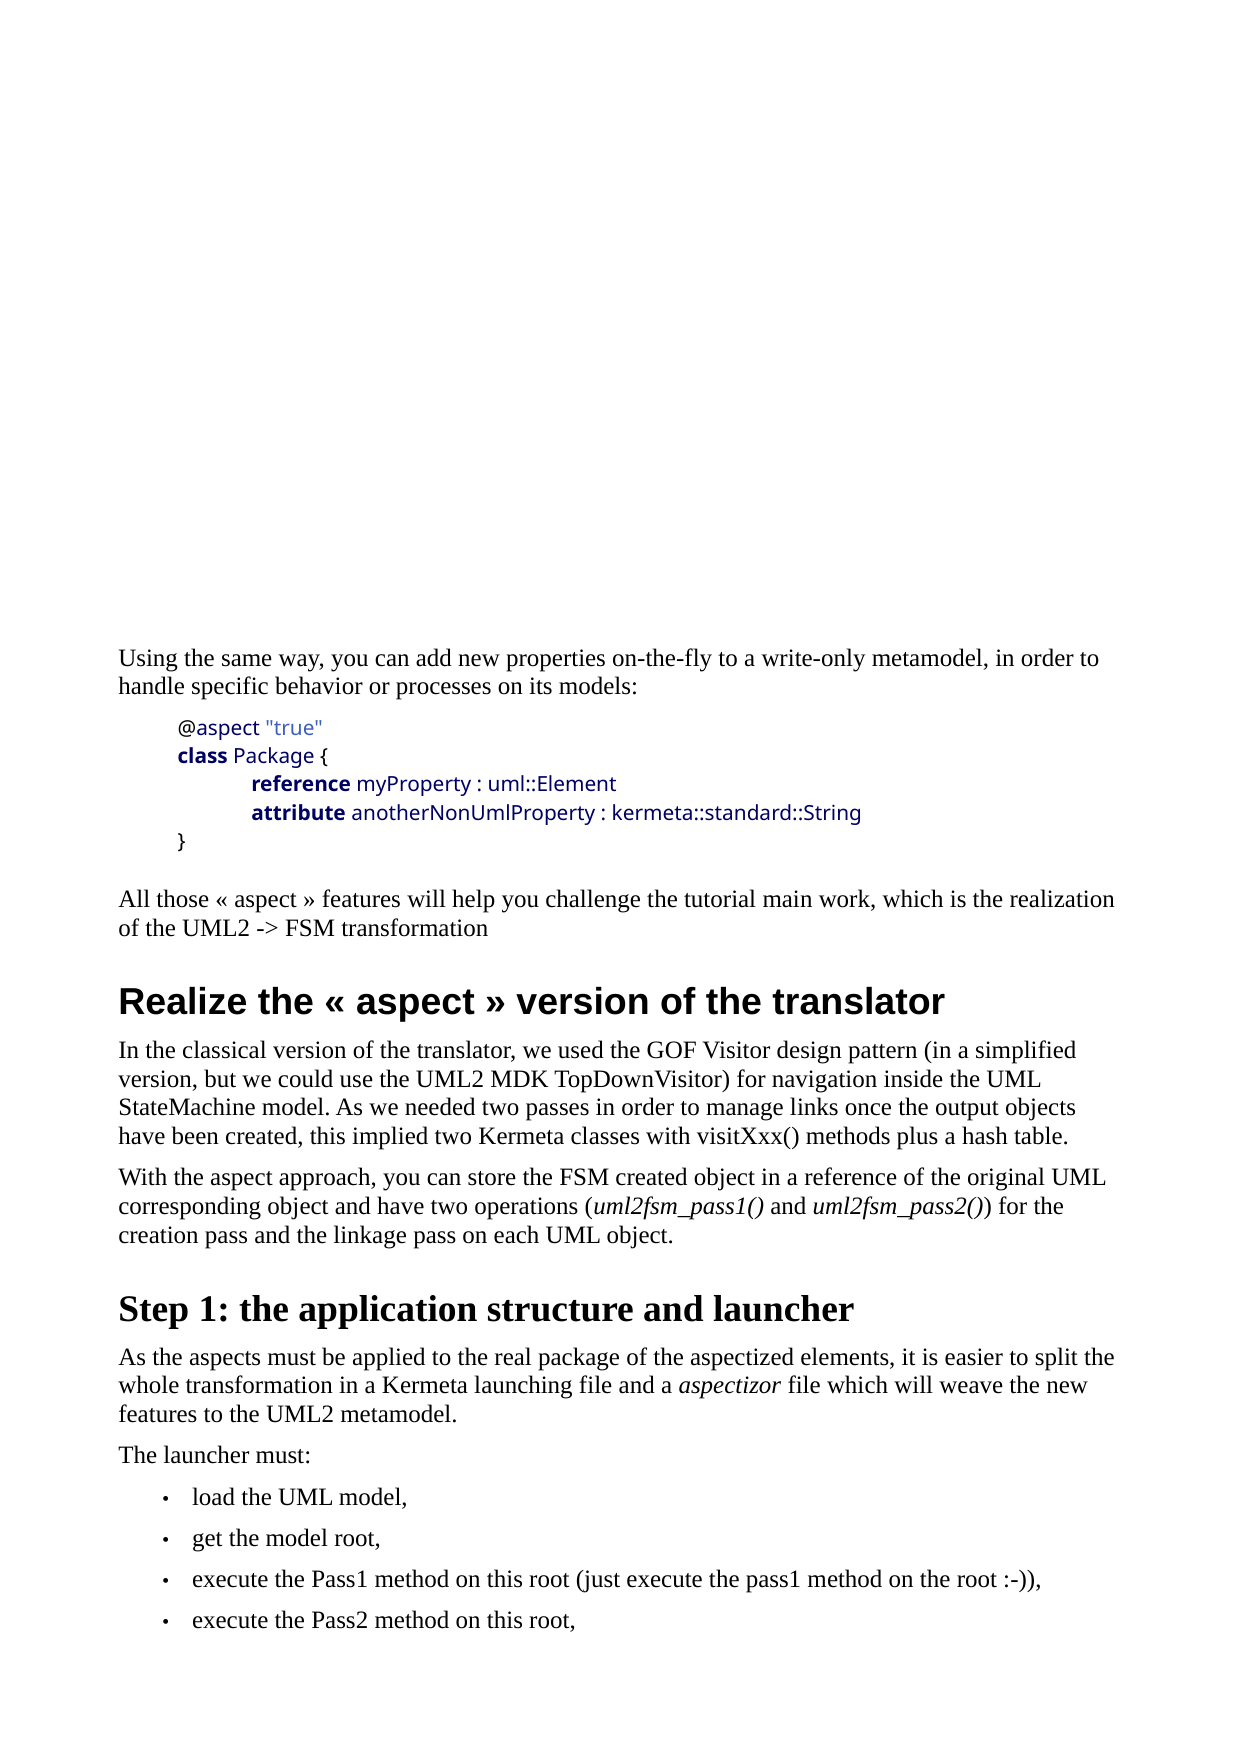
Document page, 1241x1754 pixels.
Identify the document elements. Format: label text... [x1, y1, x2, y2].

list class Package { [177, 741, 1122, 769]
subtitle Step 1: the application structure and launcher [118, 1286, 1122, 1329]
text As the aspects must be applied to the real package of the aspectized elements, it is easier to split the whole transformation in a Kermeta launching file and a aspectizor file which will weave the new features to the UML2 metamodel. [118, 1342, 1122, 1428]
list attribute anotherNonUmlProperty : kermeta::standard::String } [177, 798, 1122, 855]
text The launcher must: [118, 1441, 1122, 1469]
list get the model root, [162, 1523, 1122, 1552]
list reference myProperty : uml::Element [177, 769, 1122, 798]
text With the aspect approach, you can store the FSM created object in a reference of the original UML corresponding object and have two operations (uml2fsm_pass1() and uml2fsm_pass2()) for the creation pass and the linkage pass on each UML object. [118, 1162, 1122, 1249]
list execute the Pass2 method on this root, [162, 1606, 1122, 1634]
text All those « aspect » features will help you challenge the tutorial main work, which is the realization of the UML2 -> FSM transformation [118, 884, 1122, 942]
subtitle Realize the « aspect » version of the translator [118, 979, 1122, 1022]
text Using the same way, you can add new properties on-the-fly to a write-only metamodel, in order to handle specific behavior or processes on its models: [118, 643, 1122, 700]
text In the classical version of the translator, we used the GOF Visitor design pattern (in a simplified version, but we could use the UML2 MDK TopDownVisitor) for navigation inside the UML StateMachine model. As we needed two passes in order to manage links once the output objects have been created, this implied two Kermeta classes with visitXxx() methods plus a hash table. [118, 1035, 1122, 1150]
list load the UML model, [162, 1482, 1122, 1511]
list @aspect "true" [177, 713, 1122, 741]
list execute the Pass1 method on this root (just execute the pass1 method on the root :-)), [162, 1564, 1122, 1593]
